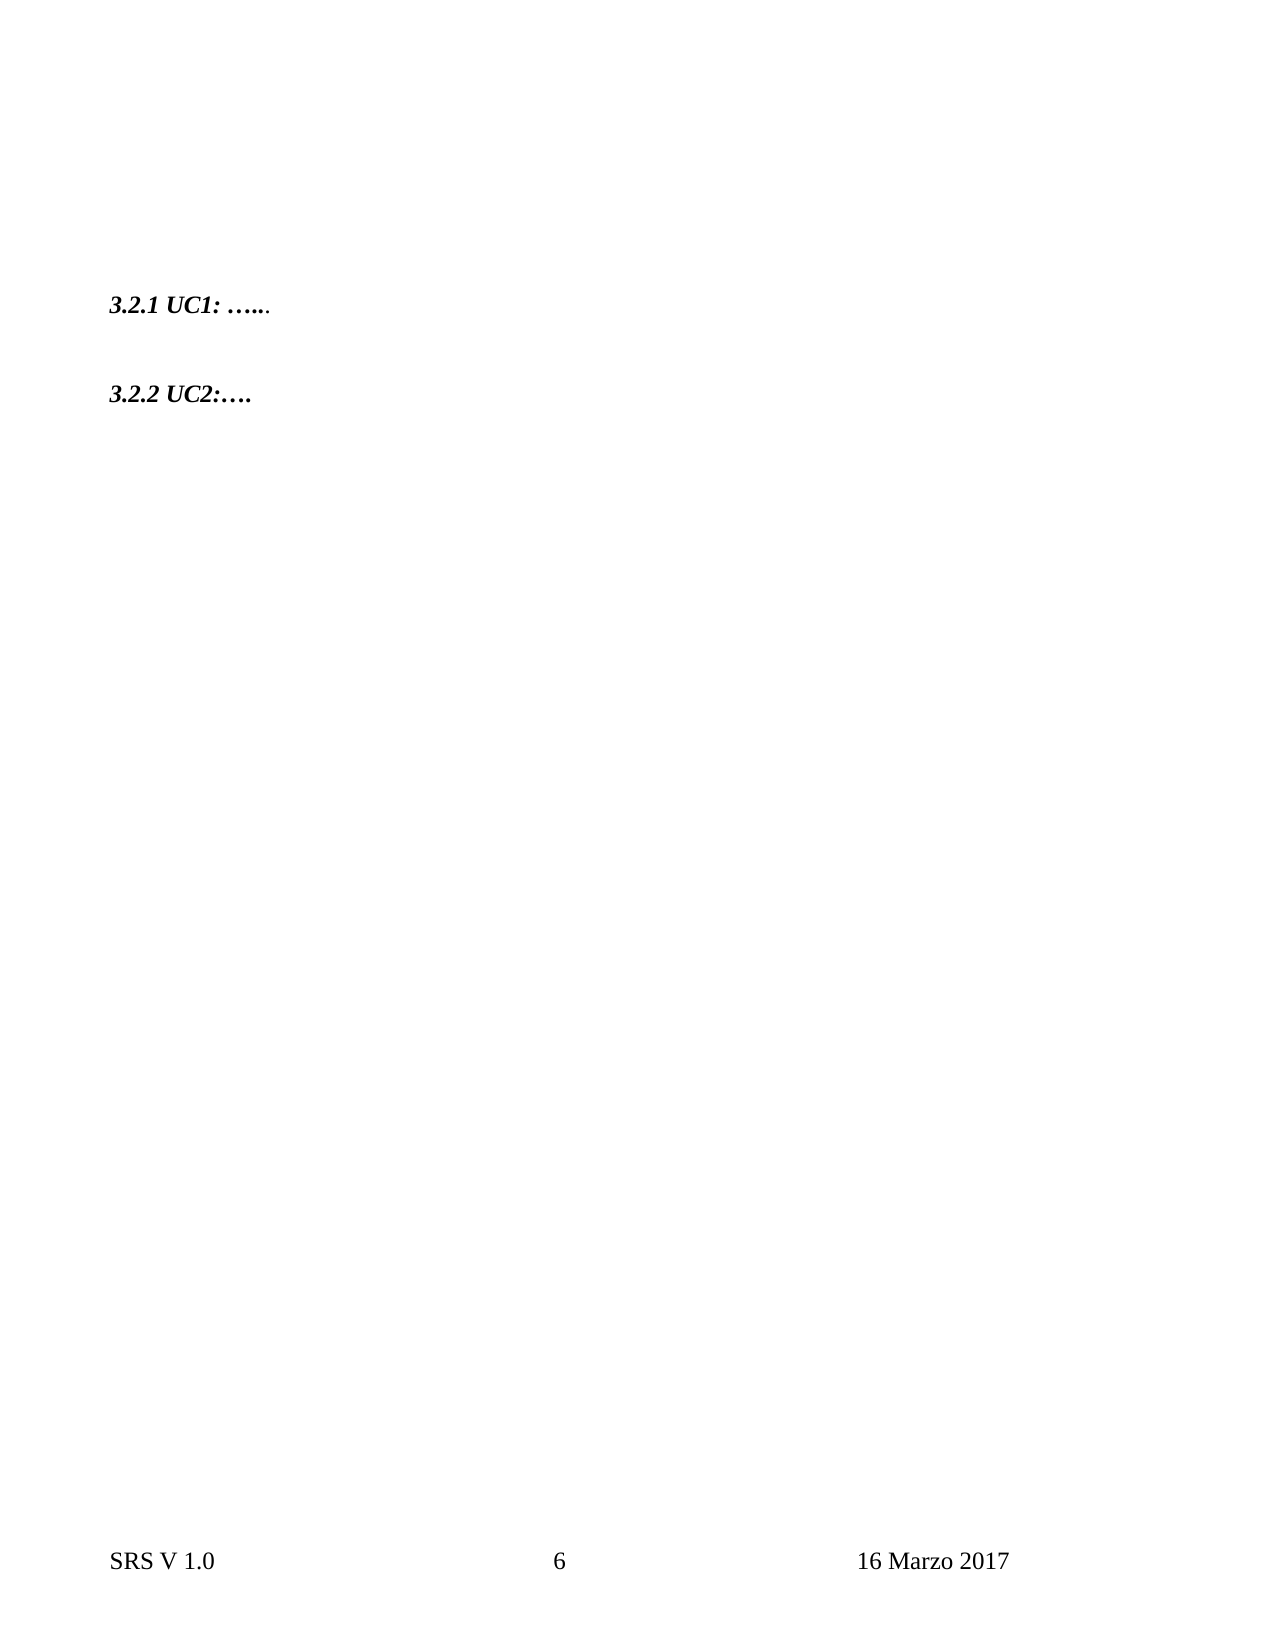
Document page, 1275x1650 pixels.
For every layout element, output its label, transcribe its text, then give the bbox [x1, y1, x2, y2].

subtitle 3.2.2 UC2:…. [109, 379, 1162, 407]
subtitle 3.2.1 UC1: …... [109, 290, 1162, 319]
